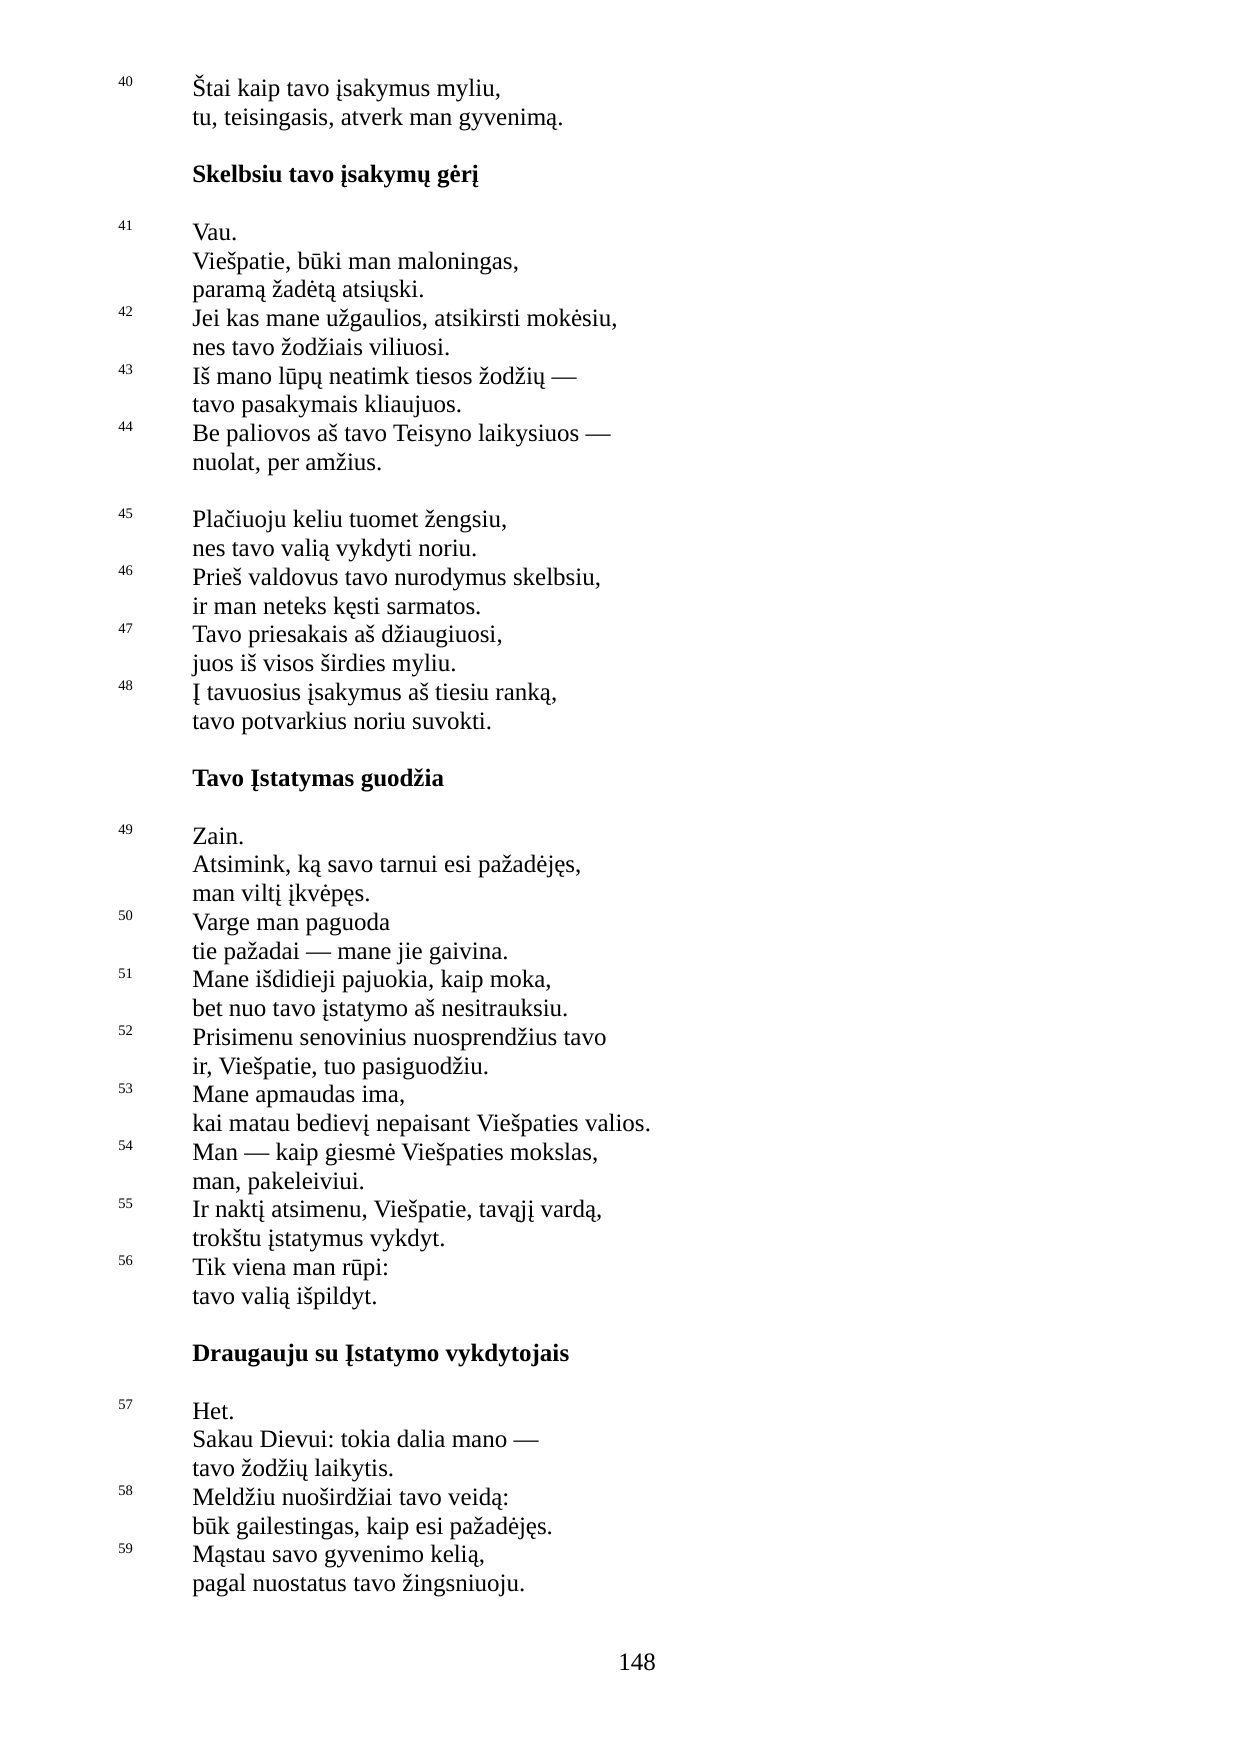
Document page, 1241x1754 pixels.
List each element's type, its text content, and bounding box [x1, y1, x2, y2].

text tu, teisingasis, atverk man gyvenimą. [118, 102, 1122, 131]
text 49 Zain. [118, 821, 1122, 849]
text pagal nuostatus tavo žingsniuoju. [118, 1568, 1122, 1597]
text būk gailestingas, kaip esi pažadėjęs. [118, 1511, 1122, 1539]
text Viešpatie, būki man maloningas, [118, 246, 1122, 274]
text 53 Mane apmaudas ima, [118, 1079, 1122, 1108]
text tavo potvarkius noriu suvokti. [118, 706, 1122, 734]
text bet nuo tavo įstatymo aš nesitrauksiu. [118, 993, 1122, 1022]
text 40 Štai kaip tavo įsakymus myliu, [118, 73, 1122, 102]
text juos iš visos širdies myliu. [118, 648, 1122, 677]
text 50 Varge man paguoda [118, 907, 1122, 936]
text 55 Ir naktį atsimenu, Viešpatie, tavąjį vardą, [118, 1194, 1122, 1223]
text ir man neteks kęsti sarmatos. [118, 591, 1122, 619]
text 44 Be paliovos aš tavo Teisyno laikysiuos — [118, 418, 1122, 447]
text tie pažadai — mane jie gaivina. [118, 936, 1122, 964]
text Draugauju su Įstatymo vykdytojais [118, 1338, 1122, 1367]
text 58 Meldžiu nuoširdžiai tavo veidą: [118, 1482, 1122, 1511]
text tavo pasakymais kliaujuos. [118, 389, 1122, 418]
text Sakau Dievui: tokia dalia mano — [118, 1424, 1122, 1453]
text Atsimink, ką savo tarnui esi pažadėjęs, [118, 849, 1122, 878]
text 42 Jei kas mane užgaulios, atsikirsti mokėsiu, [118, 303, 1122, 332]
text 41 Vau. [118, 217, 1122, 246]
text 56 Tik viena man rūpi: [118, 1252, 1122, 1281]
text 57 Het. [118, 1396, 1122, 1424]
text 48 Į tavuosius įsakymus aš tiesiu ranką, [118, 677, 1122, 706]
text 46 Prieš valdovus tavo nurodymus skelbsiu, [118, 562, 1122, 591]
text Tavo Įstatymas guodžia [118, 763, 1122, 792]
text 51 Mane išdidieji pajuokia, kaip moka, [118, 964, 1122, 993]
text trokštu įstatymus vykdyt. [118, 1223, 1122, 1252]
text nes tavo žodžiais viliuosi. [118, 332, 1122, 361]
text 43 Iš mano lūpų neatimk tiesos žodžių — [118, 361, 1122, 389]
text paramą žadėtą atsiųski. [118, 274, 1122, 303]
text 59 Mąstau savo gyvenimo kelią, [118, 1539, 1122, 1568]
text tavo valią išpildyt. [118, 1281, 1122, 1309]
text Skelbsiu tavo įsakymų gėrį [118, 159, 1122, 188]
text man, pakeleiviui. [118, 1166, 1122, 1194]
text 54 Man — kaip giesmė Viešpaties mokslas, [118, 1137, 1122, 1166]
text 52 Prisimenu senovinius nuosprendžius tavo [118, 1022, 1122, 1051]
text 45 Plačiuoju keliu tuomet žengsiu, [118, 504, 1122, 533]
text nuolat, per amžius. [118, 447, 1122, 476]
text man viltį įkvėpęs. [118, 878, 1122, 907]
text tavo žodžių laikytis. [118, 1453, 1122, 1482]
text 47 Tavo priesakais aš džiaugiuosi, [118, 619, 1122, 648]
text kai matau bedievį nepaisant Viešpaties valios. [118, 1108, 1122, 1137]
text nes tavo valią vykdyti noriu. [118, 533, 1122, 562]
text ir, Viešpatie, tuo pasiguodžiu. [118, 1051, 1122, 1079]
